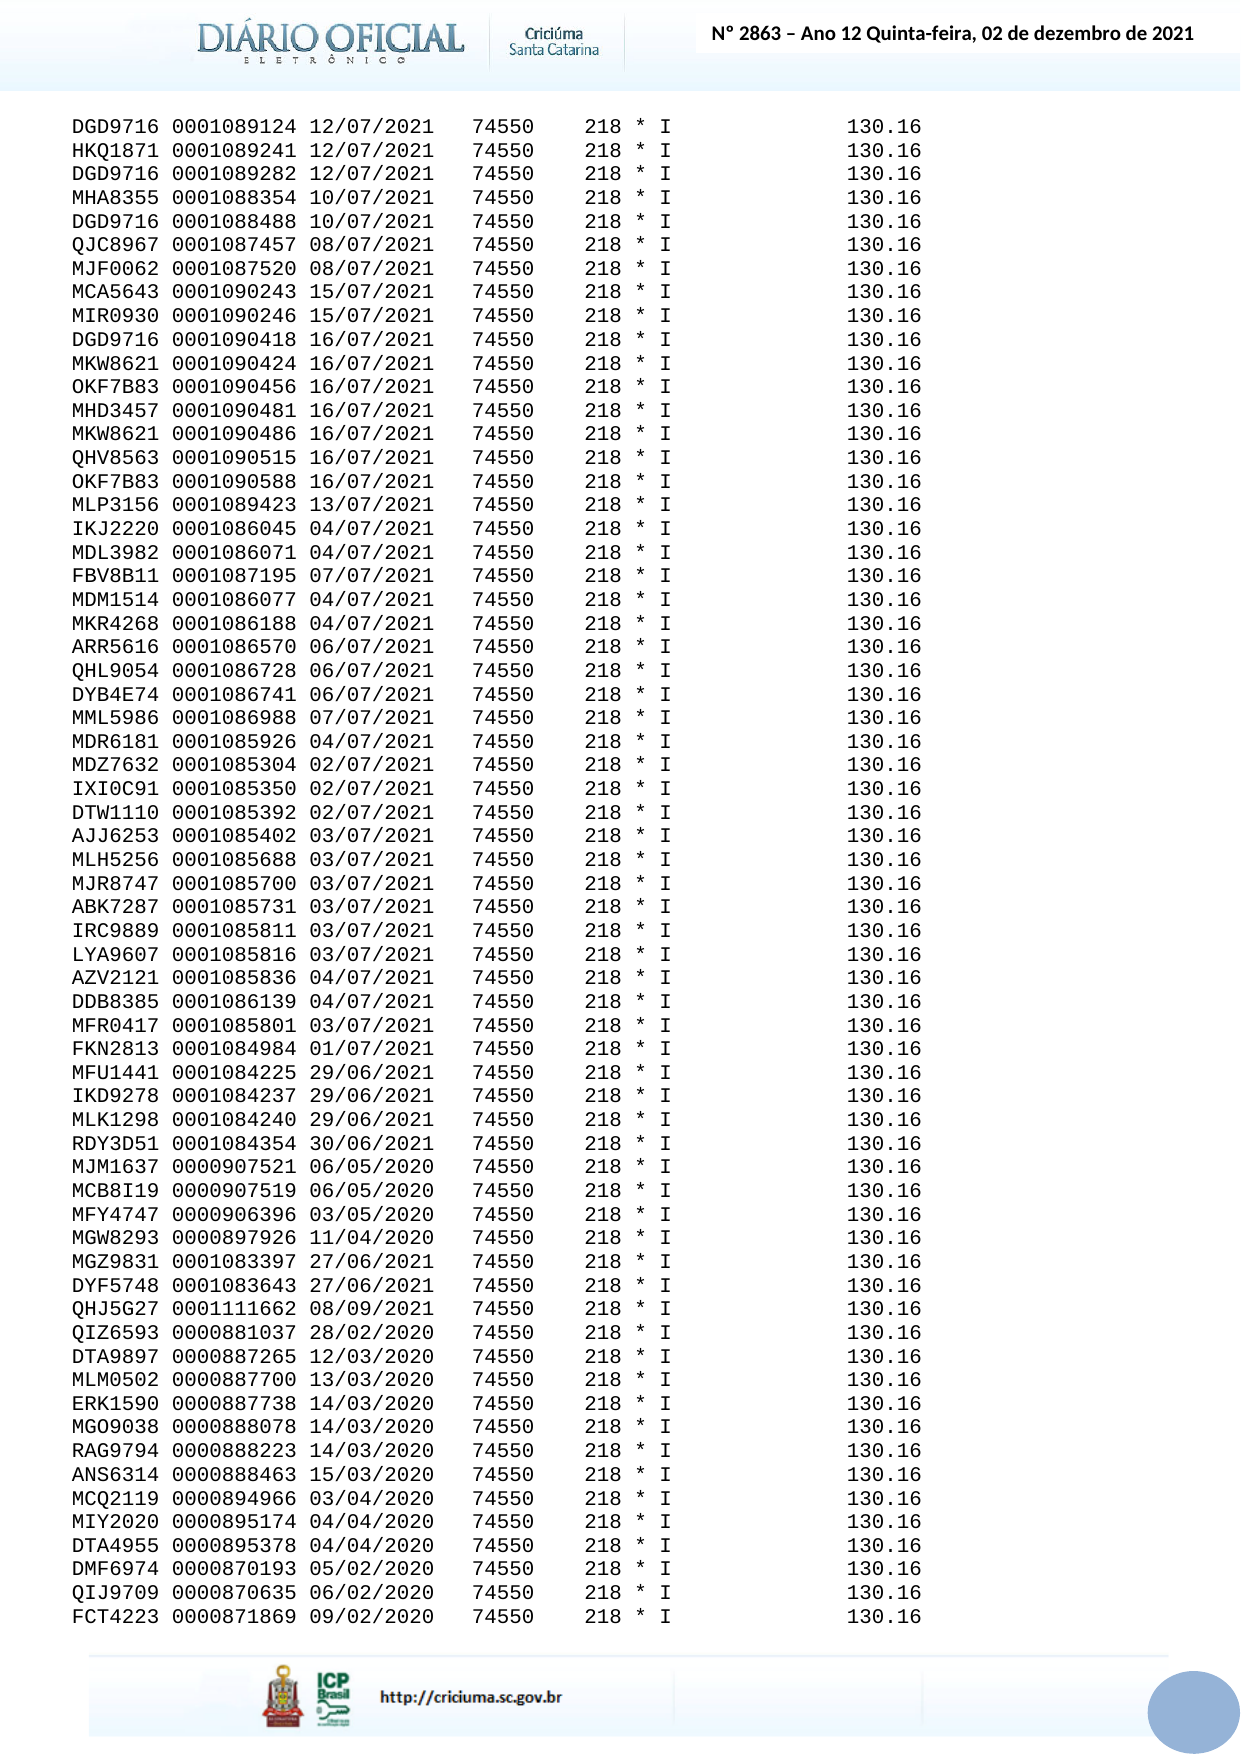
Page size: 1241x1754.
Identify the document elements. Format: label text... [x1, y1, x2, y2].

text ANS6314 0000888463 15/03/2020 74550 218 * I 130.16 [59, 1464, 1181, 1487]
text MFY4747 0000906396 03/05/2020 74550 218 * I 130.16 [59, 1204, 1181, 1227]
text MLM0502 0000887700 13/03/2020 74550 218 * I 130.16 [59, 1369, 1181, 1393]
text MLH5256 0001085688 03/07/2021 74550 218 * I 130.16 [59, 849, 1181, 873]
text ARR5616 0001086570 06/07/2021 74550 218 * I 130.16 [59, 636, 1181, 660]
text FCT4223 0000871869 09/02/2020 74550 218 * I 130.16 [59, 1606, 1181, 1629]
text IXI0C91 0001085350 02/07/2021 74550 218 * I 130.16 [59, 778, 1181, 802]
text QHJ5G27 0001111662 08/09/2021 74550 218 * I 130.16 [59, 1298, 1181, 1322]
text FBV8B11 0001087195 07/07/2021 74550 218 * I 130.16 [59, 565, 1181, 589]
text DYB4E74 0001086741 06/07/2021 74550 218 * I 130.16 [59, 683, 1181, 707]
text DTA9897 0000887265 12/03/2020 74550 218 * I 130.16 [59, 1346, 1181, 1369]
text MCB8I19 0000907519 06/05/2020 74550 218 * I 130.16 [59, 1180, 1181, 1204]
text MCQ2119 0000894966 03/04/2020 74550 218 * I 130.16 [59, 1487, 1181, 1511]
text IRC9889 0001085811 03/07/2021 74550 218 * I 130.16 [59, 920, 1181, 944]
text MKR4268 0001086188 04/07/2021 74550 218 * I 130.16 [59, 613, 1181, 636]
text ABK7287 0001085731 03/07/2021 74550 218 * I 130.16 [59, 896, 1181, 920]
text ERK1590 0000887738 14/03/2020 74550 218 * I 130.16 [59, 1393, 1181, 1417]
text MIR0930 0001090246 15/07/2021 74550 218 * I 130.16 [59, 305, 1181, 329]
text MKW8621 0001090486 16/07/2021 74550 218 * I 130.16 [59, 423, 1181, 447]
text MDR6181 0001085926 04/07/2021 74550 218 * I 130.16 [59, 731, 1181, 754]
text MCA5643 0001090243 15/07/2021 74550 218 * I 130.16 [59, 282, 1181, 305]
text MKW8621 0001090424 16/07/2021 74550 218 * I 130.16 [59, 352, 1181, 376]
text QHL9054 0001086728 06/07/2021 74550 218 * I 130.16 [59, 660, 1181, 683]
text FKN2813 0001084984 01/07/2021 74550 218 * I 130.16 [59, 1038, 1181, 1062]
text DGD9716 0001089282 12/07/2021 74550 218 * I 130.16 [59, 163, 1181, 187]
text DDB8385 0001086139 04/07/2021 74550 218 * I 130.16 [59, 991, 1181, 1014]
text IKJ2220 0001086045 04/07/2021 74550 218 * I 130.16 [59, 518, 1181, 542]
text MGZ9831 0001083397 27/06/2021 74550 218 * I 130.16 [59, 1251, 1181, 1275]
text QJC8967 0001087457 08/07/2021 74550 218 * I 130.16 [59, 234, 1181, 258]
text MFU1441 0001084225 29/06/2021 74550 218 * I 130.16 [59, 1062, 1181, 1086]
text DTW1110 0001085392 02/07/2021 74550 218 * I 130.16 [59, 802, 1181, 825]
text QHV8563 0001090515 16/07/2021 74550 218 * I 130.16 [59, 447, 1181, 471]
text DMF6974 0000870193 05/02/2020 74550 218 * I 130.16 [59, 1558, 1181, 1582]
text QIZ6593 0000881037 28/02/2020 74550 218 * I 130.16 [59, 1322, 1181, 1346]
text MDM1514 0001086077 04/07/2021 74550 218 * I 130.16 [59, 589, 1181, 613]
text MDZ7632 0001085304 02/07/2021 74550 218 * I 130.16 [59, 754, 1181, 778]
text DGD9716 0001089124 12/07/2021 74550 218 * I 130.16 [59, 116, 1181, 140]
text HKQ1871 0001089241 12/07/2021 74550 218 * I 130.16 [59, 140, 1181, 163]
text AJJ6253 0001085402 03/07/2021 74550 218 * I 130.16 [59, 825, 1181, 849]
text MHD3457 0001090481 16/07/2021 74550 218 * I 130.16 [59, 400, 1181, 423]
text LYA9607 0001085816 03/07/2021 74550 218 * I 130.16 [59, 944, 1181, 967]
text RDY3D51 0001084354 30/06/2021 74550 218 * I 130.16 [59, 1133, 1181, 1156]
text QIJ9709 0000870635 06/02/2020 74550 218 * I 130.16 [59, 1582, 1181, 1606]
text MFR0417 0001085801 03/07/2021 74550 218 * I 130.16 [59, 1014, 1181, 1038]
text MJM1637 0000907521 06/05/2020 74550 218 * I 130.16 [59, 1156, 1181, 1180]
text DGD9716 0001090418 16/07/2021 74550 218 * I 130.16 [59, 329, 1181, 352]
text MGW8293 0000897926 11/04/2020 74550 218 * I 130.16 [59, 1227, 1181, 1251]
text MJR8747 0001085700 03/07/2021 74550 218 * I 130.16 [59, 873, 1181, 896]
text AZV2121 0001085836 04/07/2021 74550 218 * I 130.16 [59, 967, 1181, 991]
text DYF5748 0001083643 27/06/2021 74550 218 * I 130.16 [59, 1275, 1181, 1298]
text MLP3156 0001089423 13/07/2021 74550 218 * I 130.16 [59, 494, 1181, 518]
text MGO9038 0000888078 14/03/2020 74550 218 * I 130.16 [59, 1417, 1181, 1440]
text IKD9278 0001084237 29/06/2021 74550 218 * I 130.16 [59, 1086, 1181, 1109]
text MLK1298 0001084240 29/06/2021 74550 218 * I 130.16 [59, 1109, 1181, 1133]
text MML5986 0001086988 07/07/2021 74550 218 * I 130.16 [59, 707, 1181, 731]
text OKF7B83 0001090588 16/07/2021 74550 218 * I 130.16 [59, 471, 1181, 494]
text MIY2020 0000895174 04/04/2020 74550 218 * I 130.16 [59, 1511, 1181, 1535]
text MDL3982 0001086071 04/07/2021 74550 218 * I 130.16 [59, 542, 1181, 565]
text OKF7B83 0001090456 16/07/2021 74550 218 * I 130.16 [59, 376, 1181, 400]
text DTA4955 0000895378 04/04/2020 74550 218 * I 130.16 [59, 1535, 1181, 1558]
text RAG9794 0000888223 14/03/2020 74550 218 * I 130.16 [59, 1440, 1181, 1464]
text MHA8355 0001088354 10/07/2021 74550 218 * I 130.16 [59, 187, 1181, 211]
text MJF0062 0001087520 08/07/2021 74550 218 * I 130.16 [59, 258, 1181, 282]
text DGD9716 0001088488 10/07/2021 74550 218 * I 130.16 [59, 211, 1181, 234]
